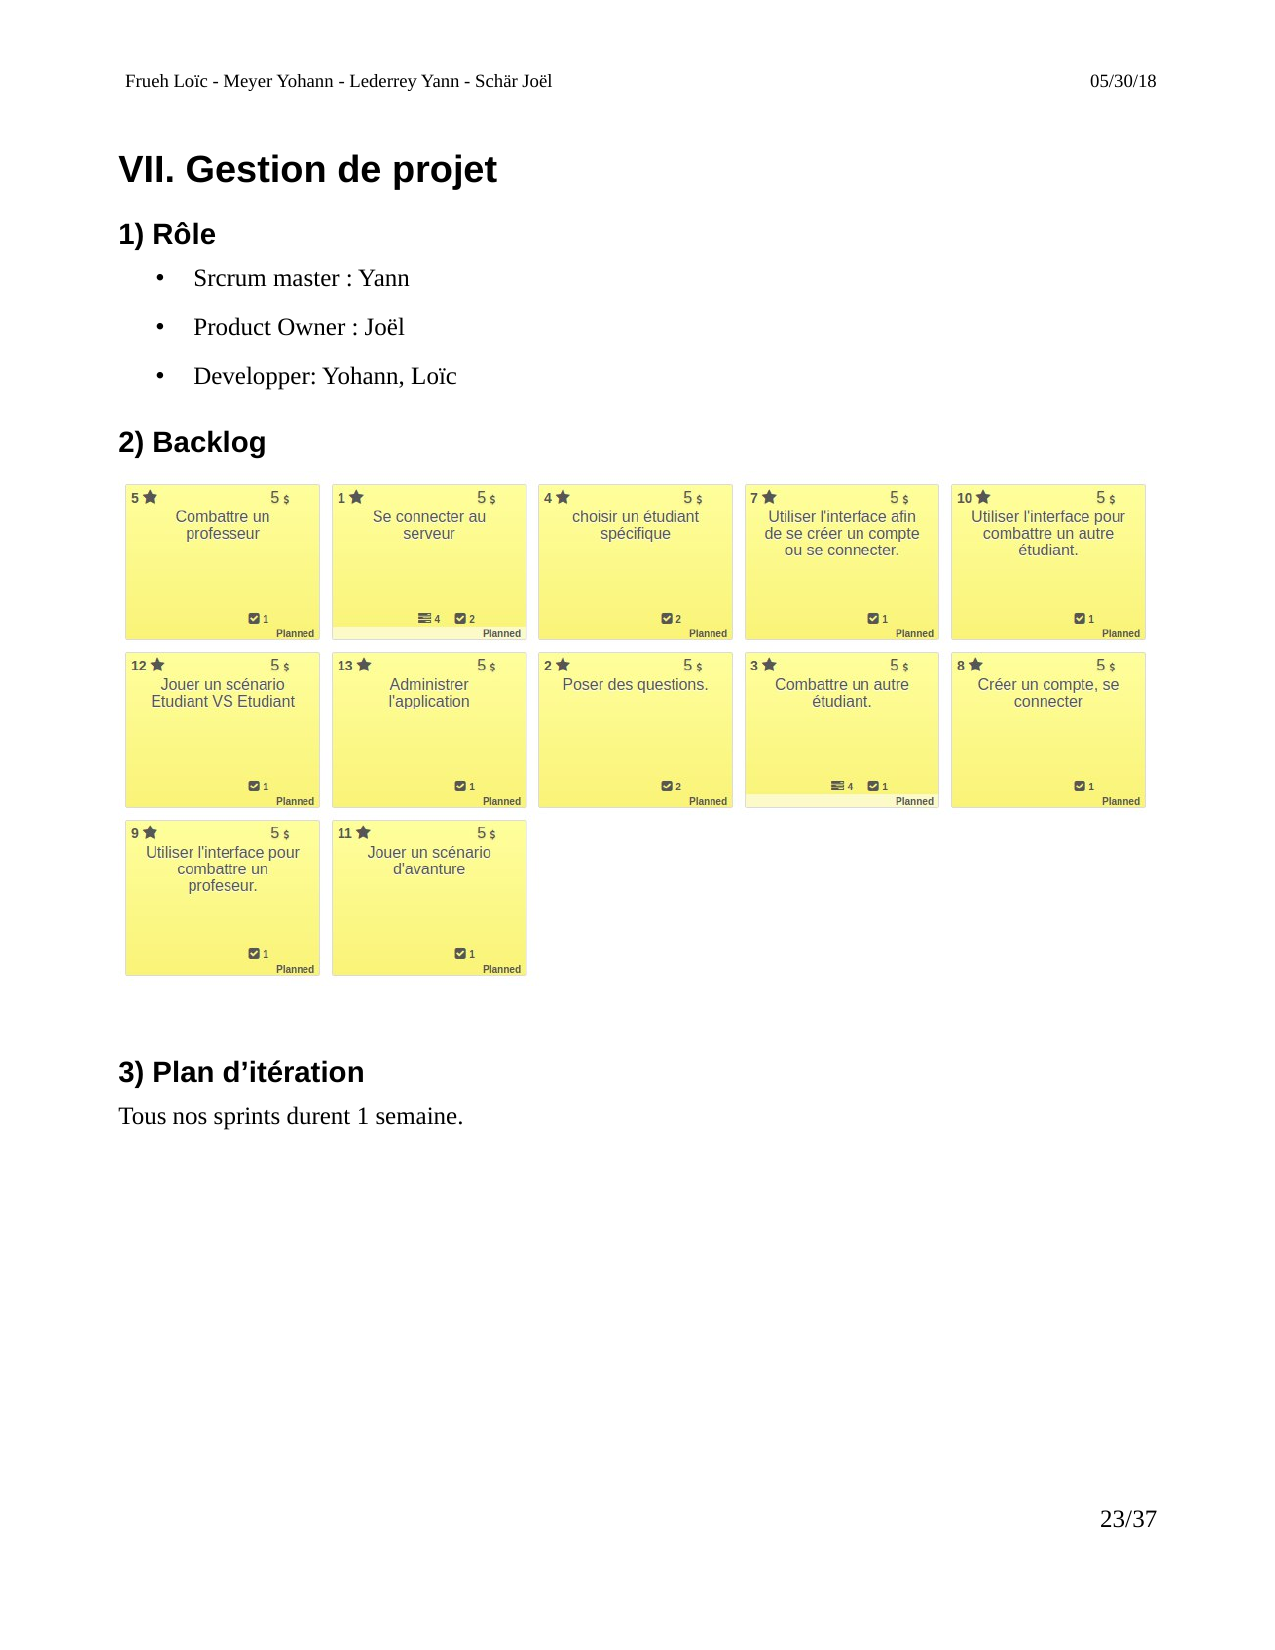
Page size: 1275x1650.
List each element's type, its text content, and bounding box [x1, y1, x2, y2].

text Tous nos sprints durent 1 semaine. [118, 1101, 1157, 1130]
list Product Owner : Joël [156, 312, 1157, 341]
subtitle 1) Rôle [118, 217, 1157, 251]
list Developper: Yohann, Loïc [156, 361, 1157, 390]
subtitle 3) Plan d’itération [118, 1055, 1157, 1088]
picture [118, 471, 1157, 986]
list Srcrum master : Yann [156, 263, 1157, 292]
subtitle 2) Backlog [118, 425, 1157, 459]
subtitle VII. Gestion de projet [118, 146, 1157, 190]
